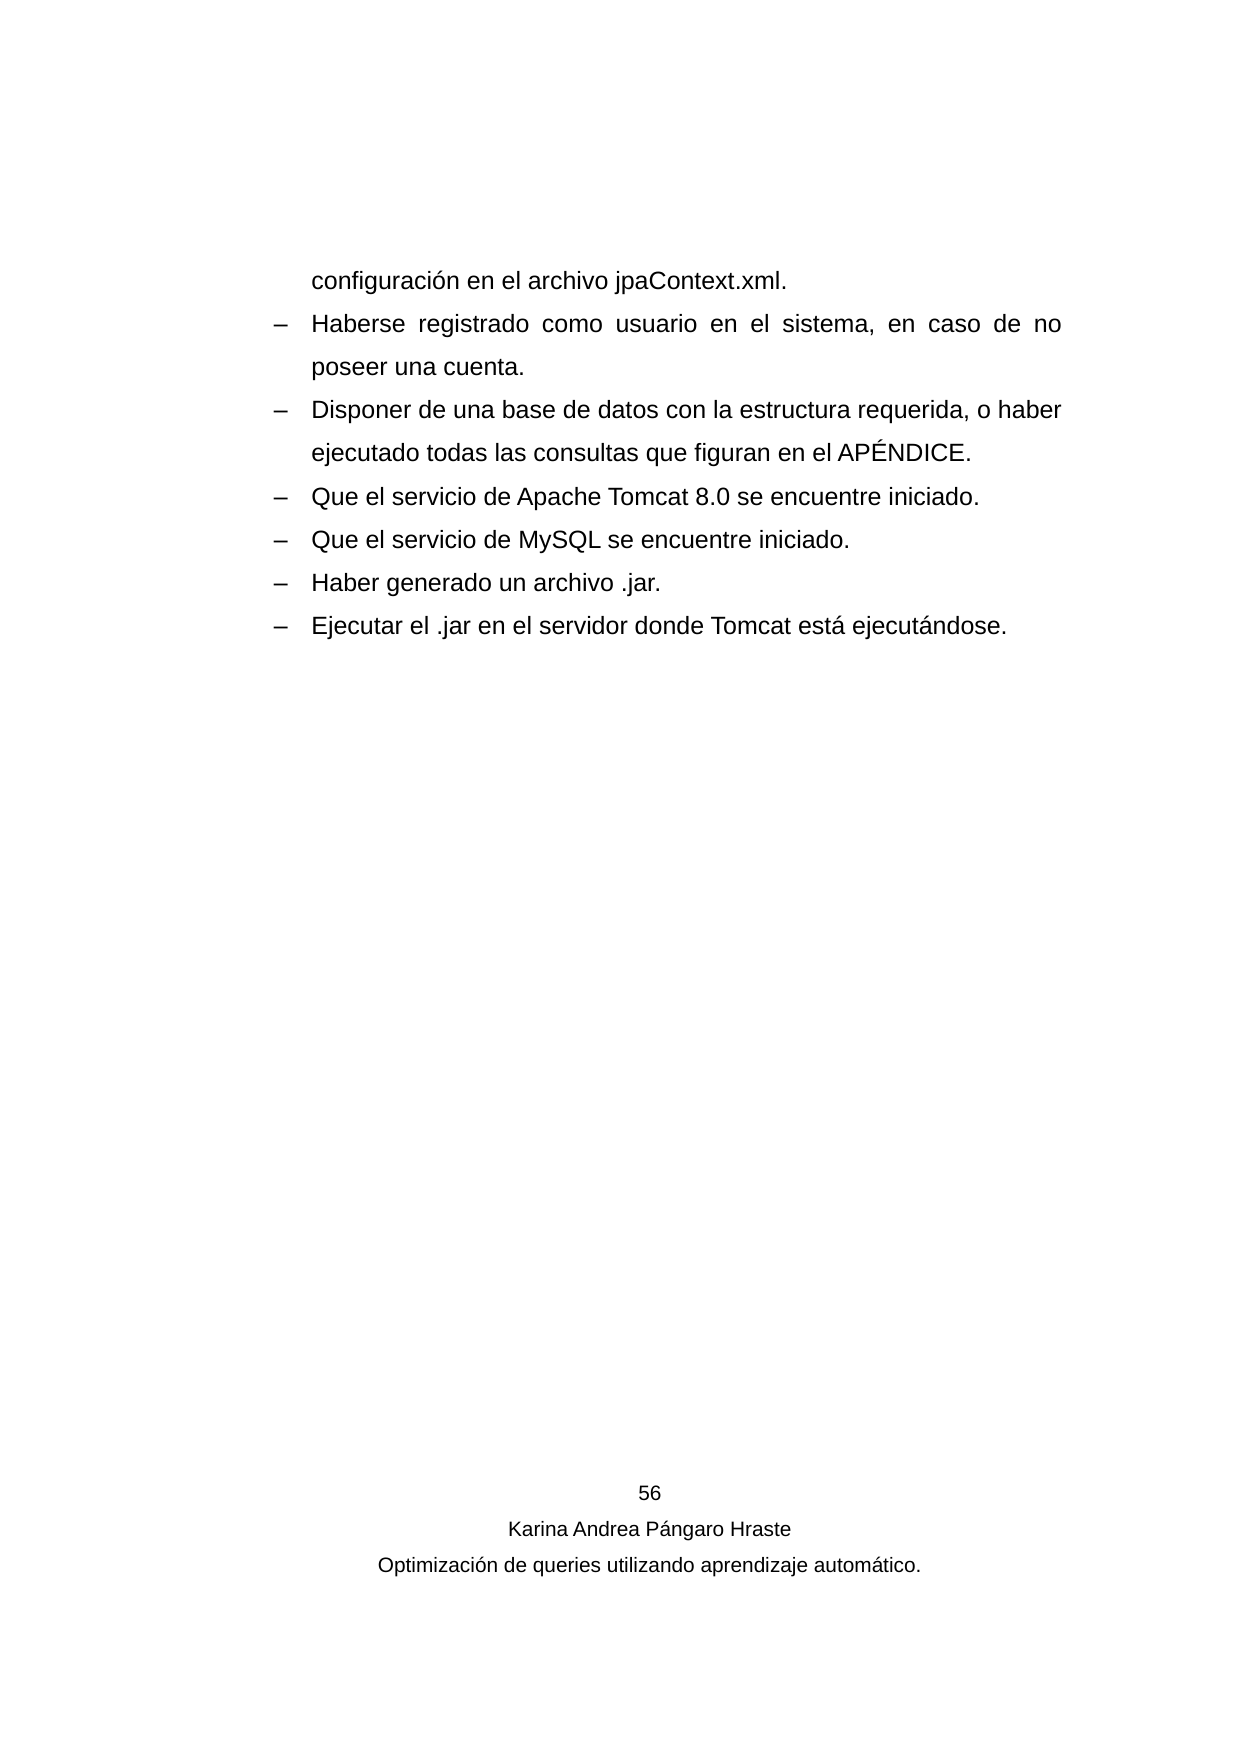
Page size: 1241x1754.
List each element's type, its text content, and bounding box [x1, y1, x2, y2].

list Disponer de una base de datos con la estructura requerida, o haber ejecutado todas las consultas que figuran en el APÉNDICE. [274, 395, 1063, 467]
list Ejecutar el .jar en el servidor donde Tomcat está ejecutándose. [274, 611, 1063, 640]
list configuración en el archivo jpaContext.xml. [274, 266, 1063, 294]
list Que el servicio de MySQL se encuentre iniciado. [274, 525, 1063, 554]
list Haber generado un archivo .jar. [274, 568, 1063, 597]
list Que el servicio de Apache Tomcat 8.0 se encuentre iniciado. [274, 482, 1063, 510]
list Haberse registrado como usuario en el sistema, en caso de no poseer una cuenta. [274, 309, 1063, 381]
